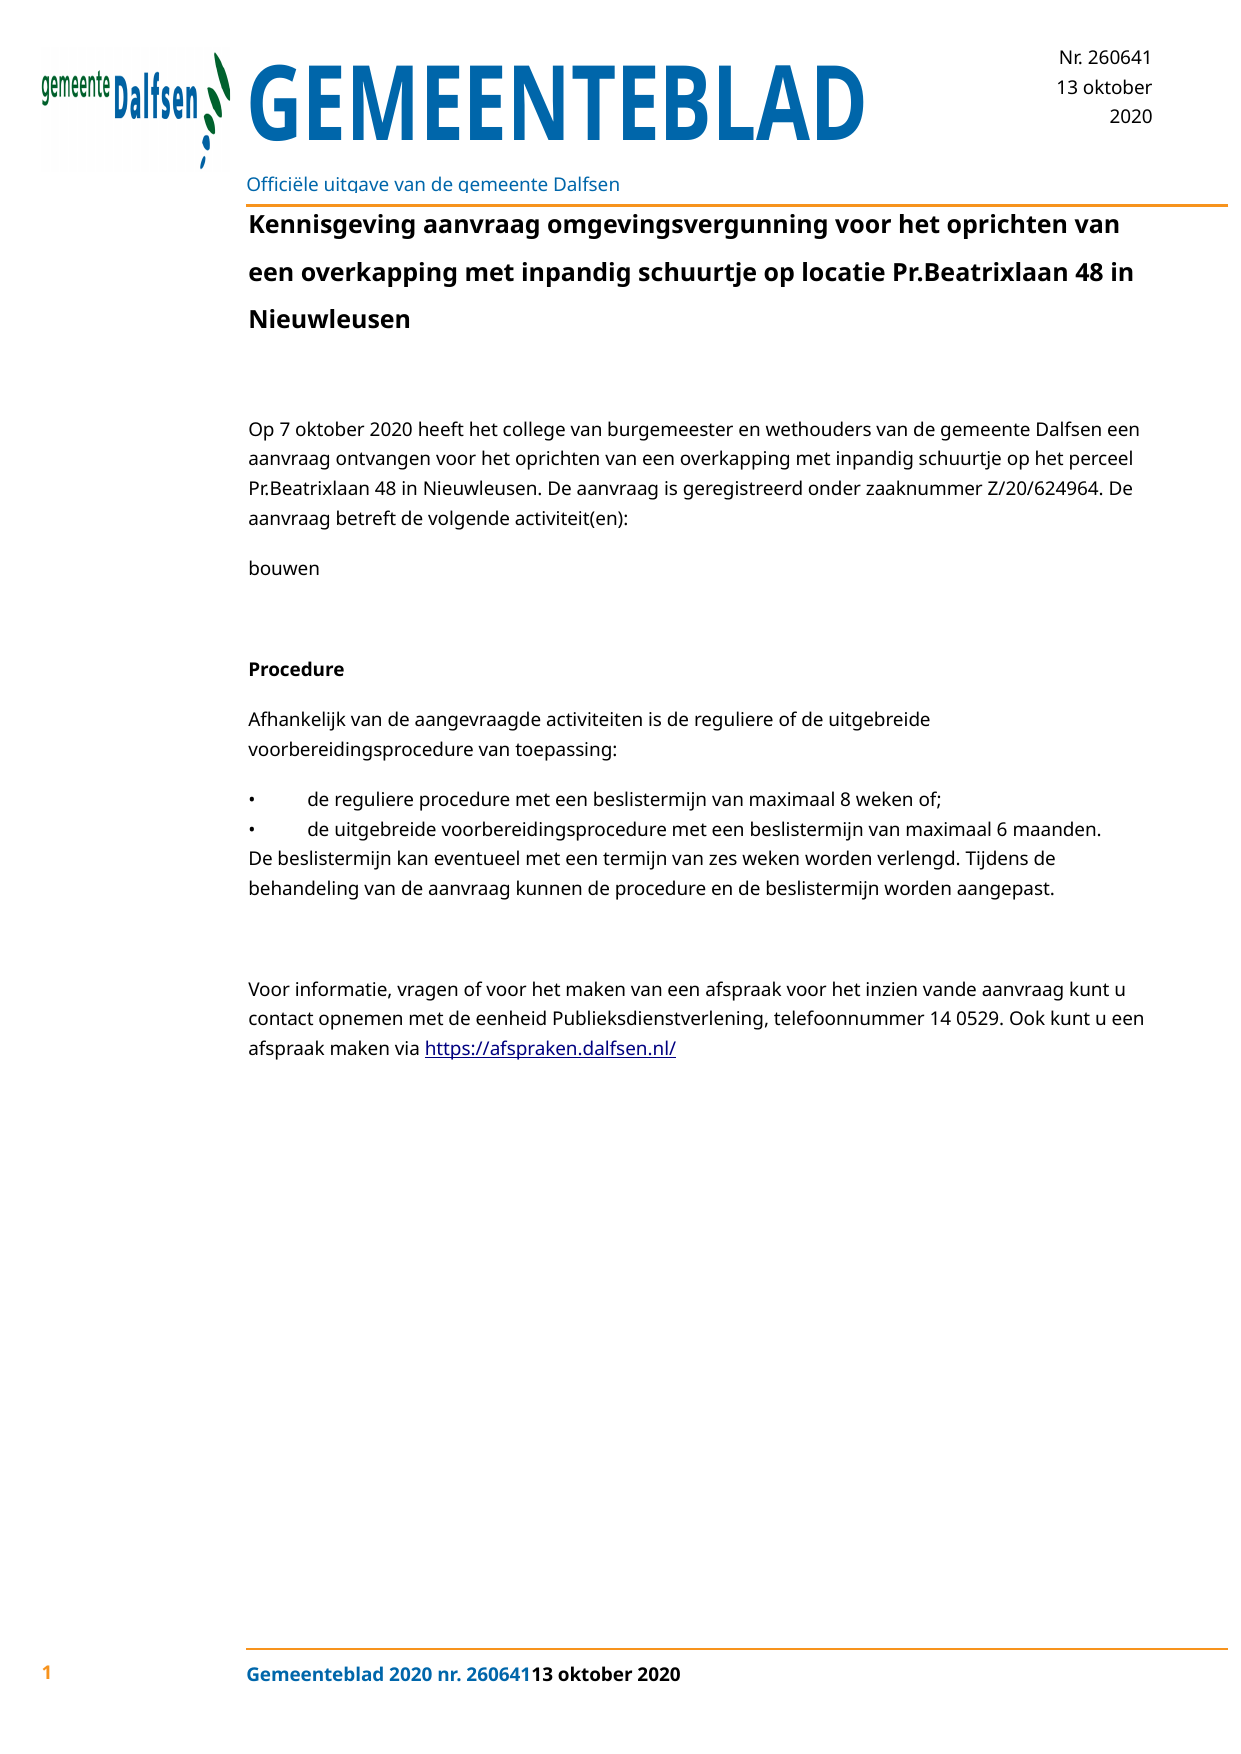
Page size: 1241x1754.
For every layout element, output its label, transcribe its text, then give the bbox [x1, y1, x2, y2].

text Afhankelijk van de aangevraagde activiteiten is de reguliere of de uitgebreide voorbereidingsprocedure van toepassing: [248, 706, 1152, 762]
text Kennisgeving aanvraag omgevingsvergunning voor het oprichten van een overkapping met inpandig schuurtje op locatie Pr.Beatrixlaan 48 in Nieuwleusen [248, 207, 1152, 336]
list de uitgebreide voorbereidingsprocedure met een beslistermijn van maximaal 6 maanden. [248, 816, 1152, 842]
text bouwen [248, 555, 1152, 581]
text Voor informatie, vragen of voor het maken van een afspraak voor het inzien vande aanvraag kunt u contact opnemen met de eenheid Publieksdienstverlening, telefoonnummer 14 0529. Ook kunt u een afspraak maken via https://afspraken.dalfsen.nl/ [248, 976, 1152, 1061]
text De beslistermijn kan eventueel met een termijn van zes weken worden verlengd. Tijdens de behandeling van de aanvraag kunnen de procedure en de beslistermijn worden aangepast. [248, 846, 1152, 901]
text Procedure [248, 656, 1152, 682]
text Op 7 oktober 2020 heeft het college van burgemeester en wethouders van de gemeente Dalfsen een aanvraag ontvangen voor het oprichten van een overkapping met inpandig schuurtje op het perceel Pr.Beatrixlaan 48 in Nieuwleusen. De aanvraag is geregistreerd onder zaaknummer Z/20/624964. De aanvraag betreft de volgende activiteit(en): [248, 416, 1152, 530]
list de reguliere procedure met een beslistermijn van maximaal 8 weken of; [248, 786, 1152, 812]
picture [41, 47, 231, 172]
